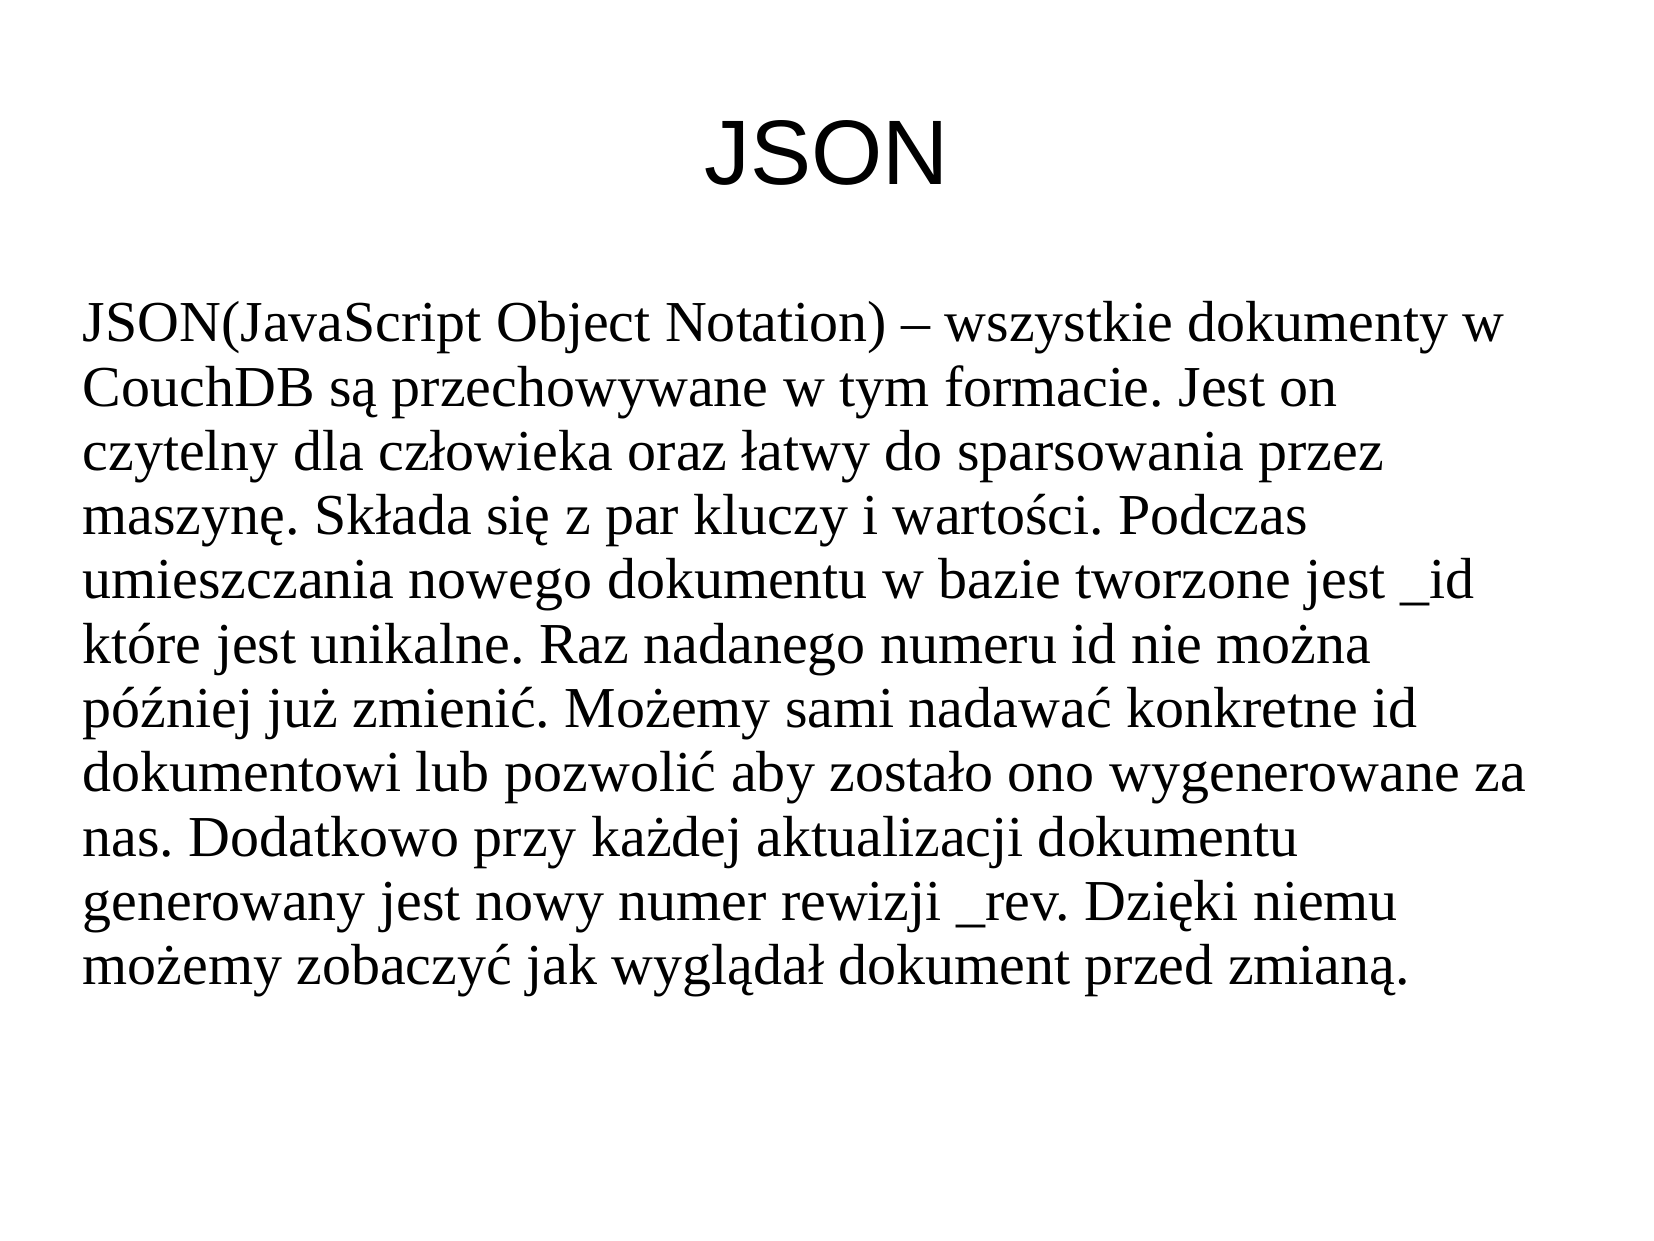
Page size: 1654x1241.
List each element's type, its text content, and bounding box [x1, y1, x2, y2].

title JSON [82, 49, 1571, 257]
list JSON(JavaScript Object Notation) – wszystkie dokumenty w CouchDB są przechowywane w tym formacie. Jest on czytelny dla człowieka oraz łatwy do sparsowania przez maszynę. Składa się z par kluczy i wartości. Podczas umieszczania nowego dokumentu w bazie tworzone jest _id które jest unikalne. Raz nadanego numeru id nie można później już zmienić. Możemy sami nadawać konkretne id dokumentowi lub pozwolić aby zostało ono wygenerowane za nas. Dodatkowo przy każdej aktualizacji dokumentu generowany jest nowy numer rewizji _rev. Dzięki niemu możemy zobaczyć jak wyglądał dokument przed zmianą. [82, 290, 1538, 1010]
